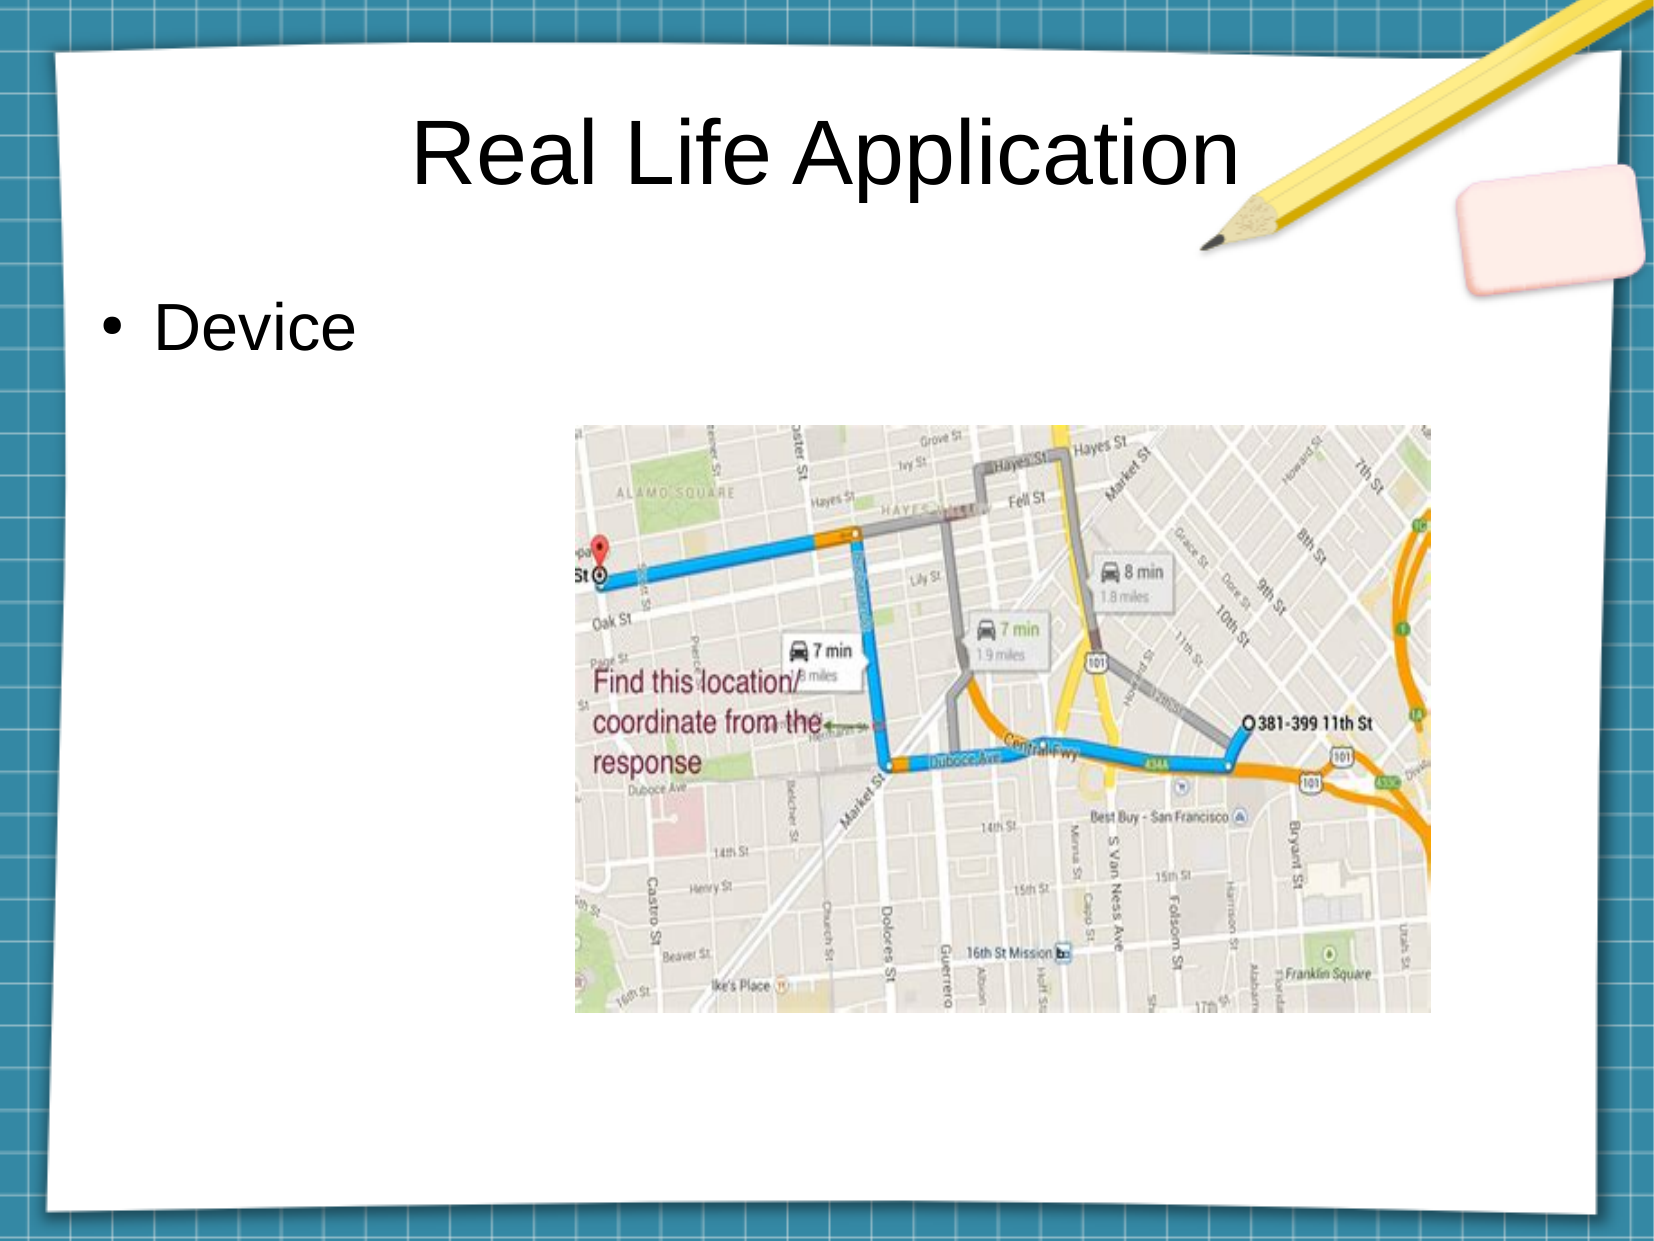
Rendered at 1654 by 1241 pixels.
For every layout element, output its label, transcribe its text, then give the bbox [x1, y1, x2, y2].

title Real Life Application [82, 49, 1571, 257]
picture [0, 0, 1654, 1241]
list Device [82, 290, 1571, 1010]
